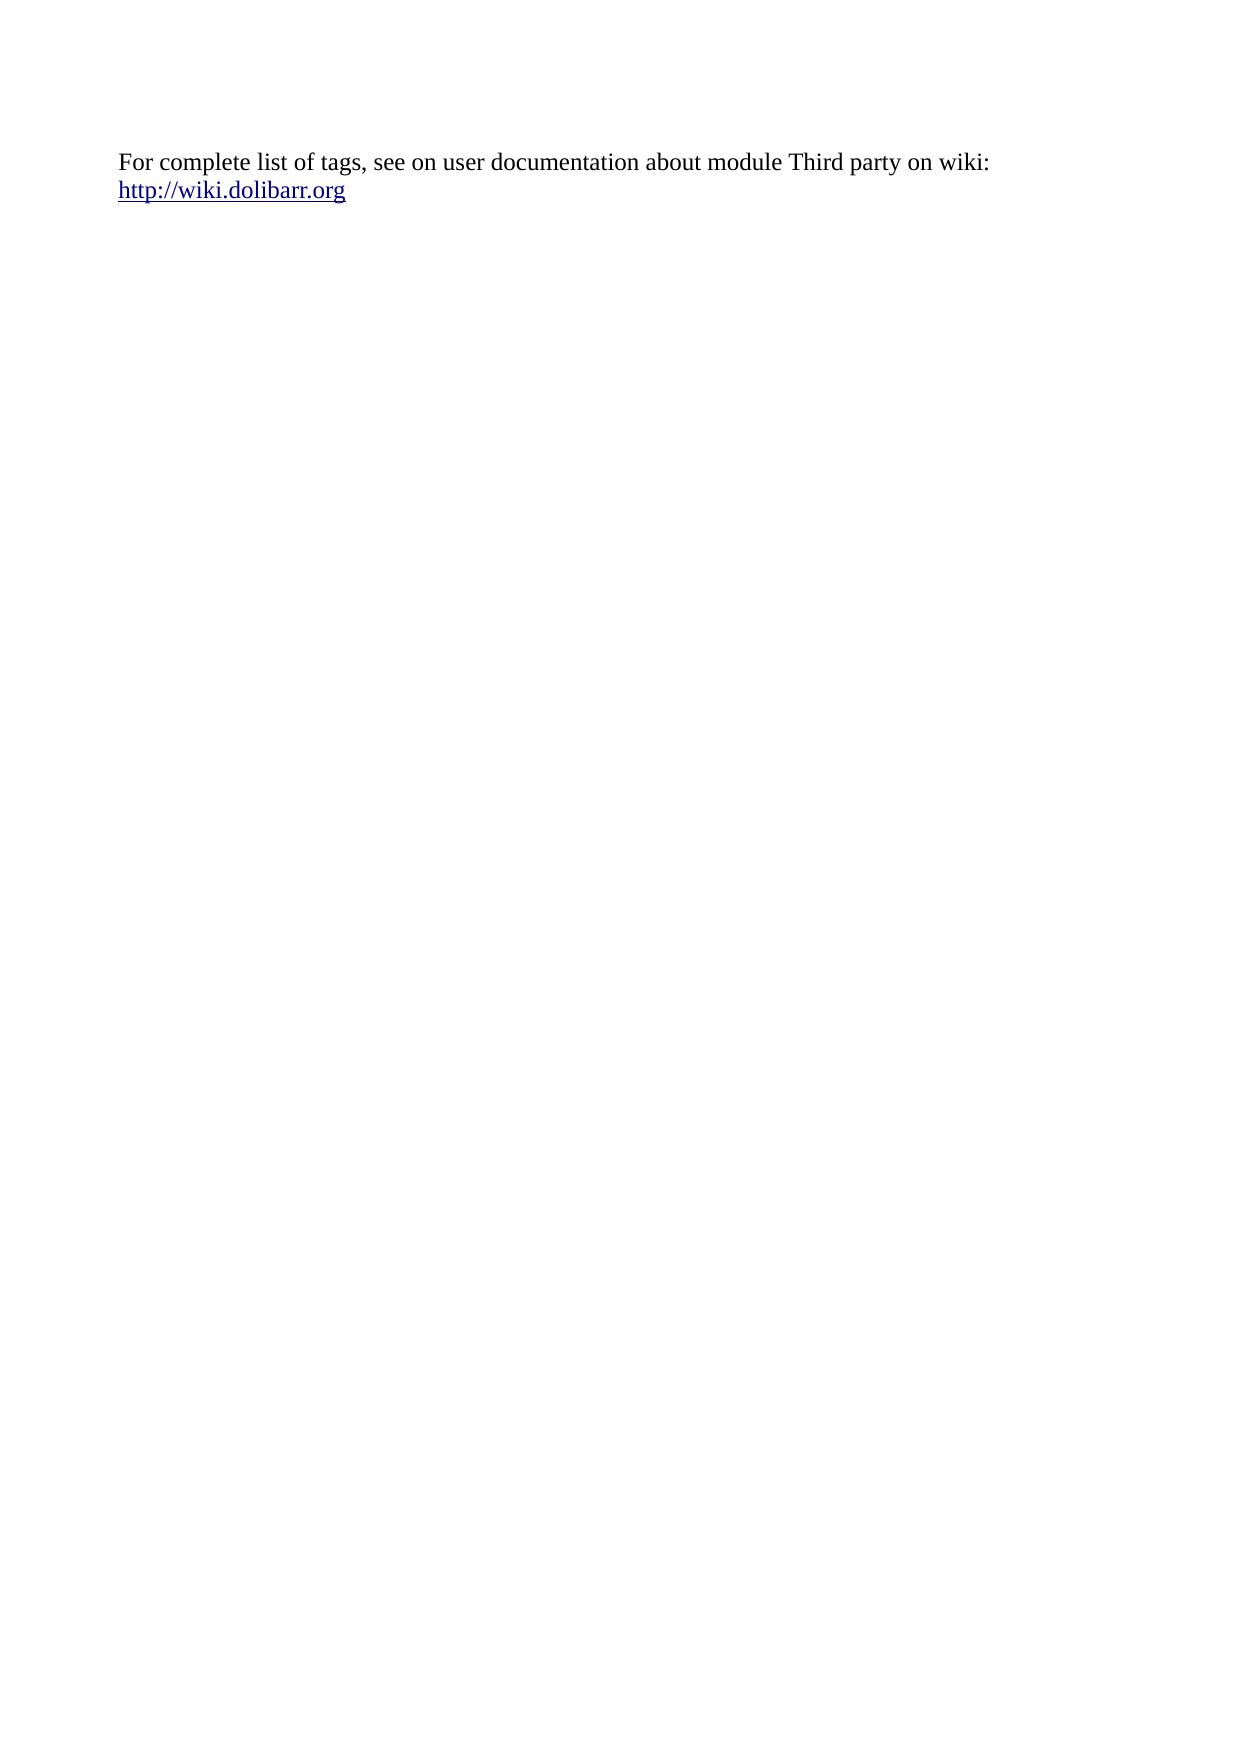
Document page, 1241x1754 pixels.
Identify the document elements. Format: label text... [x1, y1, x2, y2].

text http://wiki.dolibarr.org [118, 176, 1122, 204]
text For complete list of tags, see on user documentation about module Third party on wiki: [118, 147, 1122, 176]
